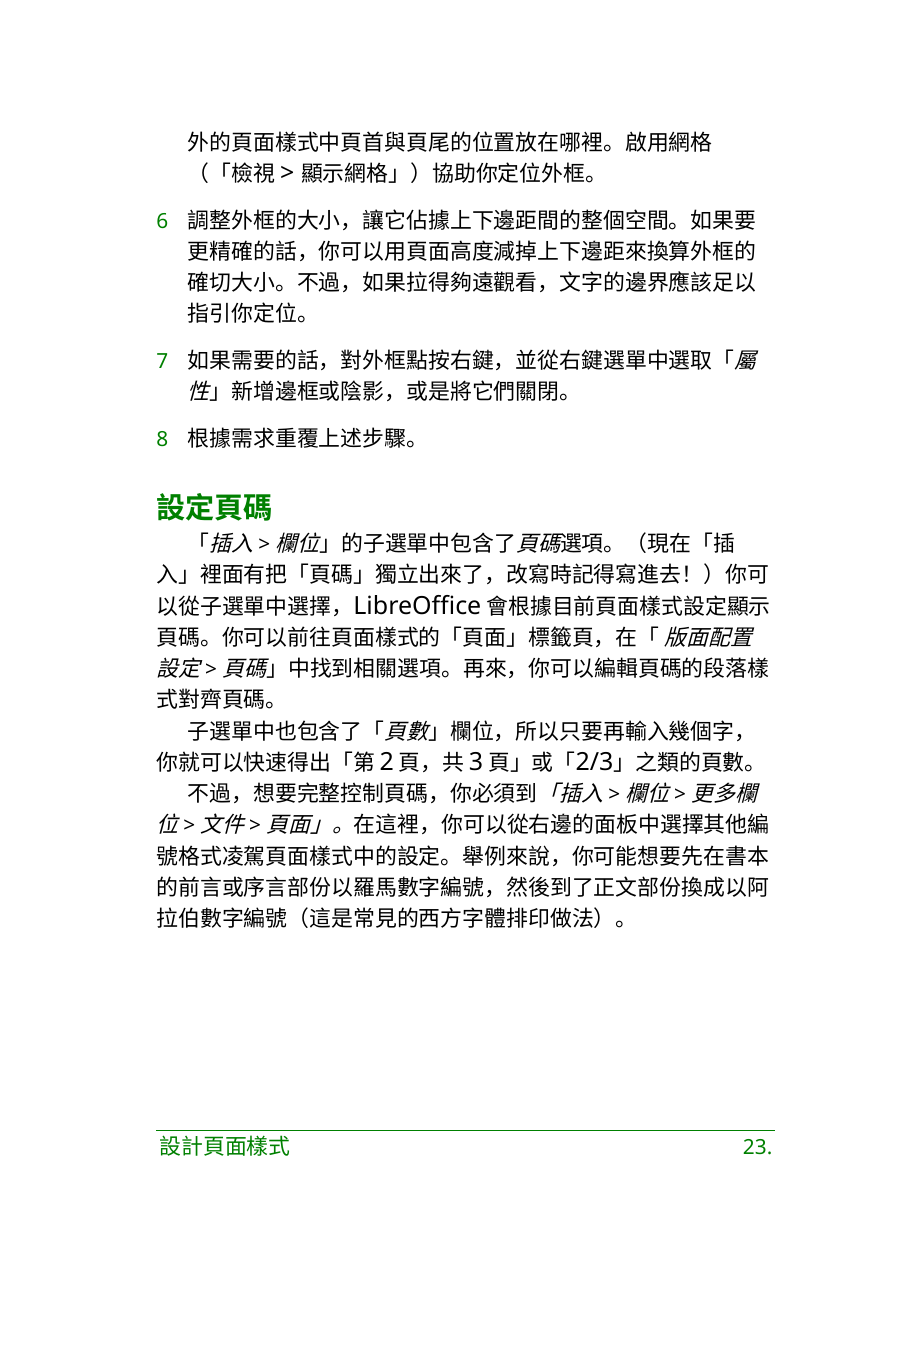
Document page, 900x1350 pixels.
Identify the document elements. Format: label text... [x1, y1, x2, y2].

subtitle 設定頁碼 [156, 484, 775, 527]
text 子選單中也包含了「頁數」欄位，所以只要再輸入幾個字，你就可以快速得出「第2頁，共3頁」或「2/3」之類的頁數。 [156, 714, 775, 777]
list 根據需求重覆上述步驟。 [156, 422, 775, 453]
text 「插入 > 欄位」的子選單中包含了頁碼選項。（現在「插入」裡面有把「頁碼」獨立出來了，改寫時記得寫進去！）你可以從子選單中選擇，LibreOffice會根據目前頁面樣式設定顯示頁碼。你可以前往頁面樣式的「頁面」標籤頁，在「 版面配置設定 > 頁碼」中找到相關選項。再來，你可以編輯頁碼的段落樣式對齊頁碼。 [156, 527, 775, 714]
list 如果需要的話，對外框點按右鍵，並從右鍵選單中選取「屬性」新增邊框或陰影，或是將它們關閉。 [156, 344, 775, 406]
list 調整外框的大小，讓它佔據上下邊距間的整個空間。如果要更精確的話，你可以用頁面高度減掉上下邊距來換算外框的確切大小。不過，如果拉得夠遠觀看，文字的邊界應該足以指引你定位。 [156, 203, 775, 328]
list 外的頁面樣式中頁首與頁尾的位置放在哪裡。啟用網格（「檢視 > 顯示網格」）協助你定位外框。 [156, 125, 775, 187]
text 不過，想要完整控制頁碼，你必須到「插入 > 欄位 > 更多欄位 > 文件 > 頁面」。在這裡，你可以從右邊的面板中選擇其他編號格式凌駕頁面樣式中的設定。舉例來說，你可能想要先在書本的前言或序言部份以羅馬數字編號，然後到了正文部份換成以阿拉伯數字編號（這是常見的西方字體排印做法）。 [156, 777, 775, 933]
